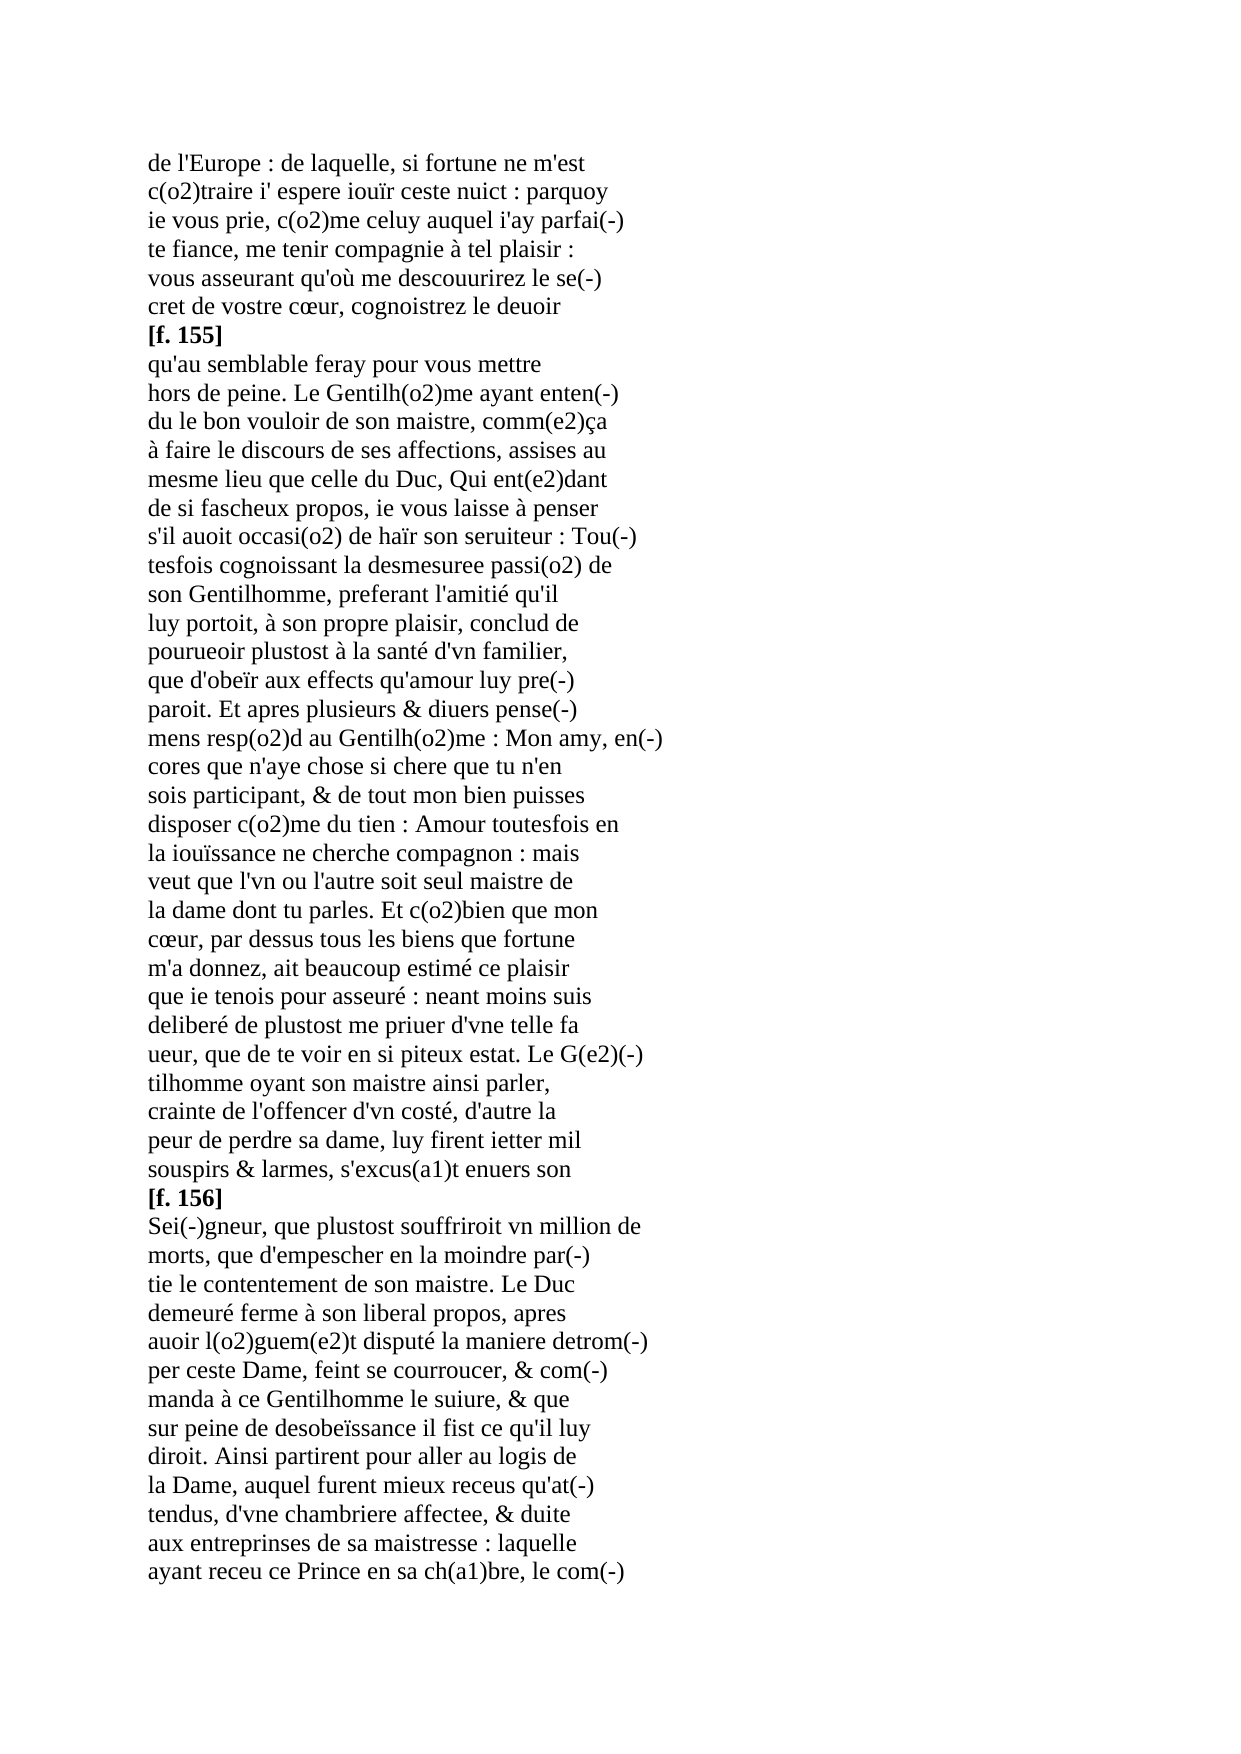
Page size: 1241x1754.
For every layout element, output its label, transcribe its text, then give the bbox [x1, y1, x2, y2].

text de l'Europe : de laquelle, si fortune ne m'est c(o2)traire i' espere iouïr ceste nuict : parquoy ie vous prie, c(o2)me celuy auquel i'ay parfai(-) te fiance, me tenir compagnie à tel plaisir : vous asseurant qu'où me descouurirez le se(-) cret de vostre cœur, cognoistrez le deuoir [f. 155] qu'au semblable feray pour vous mettre hors de peine. Le Gentilh(o2)me ayant enten(-) du le bon vouloir de son maistre, comm(e2)ça à faire le discours de ses affections, assises au mesme lieu que celle du Duc, Qui ent(e2)dant de si fascheux propos, ie vous laisse à penser s'il auoit occasi(o2) de haïr son seruiteur : Tou(-) tesfois cognoissant la desmesuree passi(o2) de son Gentilhomme, preferant l'amitié qu'il luy portoit, à son propre plaisir, conclud de pourueoir plustost à la santé d'vn familier, que d'obeïr aux effects qu'amour luy pre(-) paroit. Et apres plusieurs & diuers pense(-) mens resp(o2)d au Gentilh(o2)me : Mon amy, en(-) cores que n'aye chose si chere que tu n'en sois participant, & de tout mon bien puisses disposer c(o2)me du tien : Amour toutesfois en la iouïssance ne cherche compagnon : mais veut que l'vn ou l'autre soit seul maistre de la dame dont tu parles. Et c(o2)bien que mon cœur, par dessus tous les biens que fortune m'a donnez, ait beaucoup estimé ce plaisir que ie tenois pour asseuré : neant moins suis deliberé de plustost me priuer d'vne telle fa ueur, que de te voir en si piteux estat. Le G(e2)(-) tilhomme oyant son maistre ainsi parler, crainte de l'offencer d'vn costé, d'autre la peur de perdre sa dame, luy firent ietter mil souspirs & larmes, s'excus(a1)t enuers son [f. 156] Sei(-)gneur, que plustost souffriroit vn million de morts, que d'empescher en la moindre par(-) tie le contentement de son maistre. Le Duc demeuré ferme à son liberal propos, apres auoir l(o2)guem(e2)t disputé la maniere detrom(-) per ceste Dame, feint se courroucer, & com(-) manda à ce Gentilhomme le suiure, & que sur peine de desobeïssance il fist ce qu'il luy diroit. Ainsi partirent pour aller au logis de la Dame, auquel furent mieux receus qu'at(-) tendus, d'vne chambriere affectee, & duite aux entreprinses de sa maistresse : laquelle ayant receu ce Prince en sa ch(a1)bre, le com(-) [148, 148, 1093, 1585]
